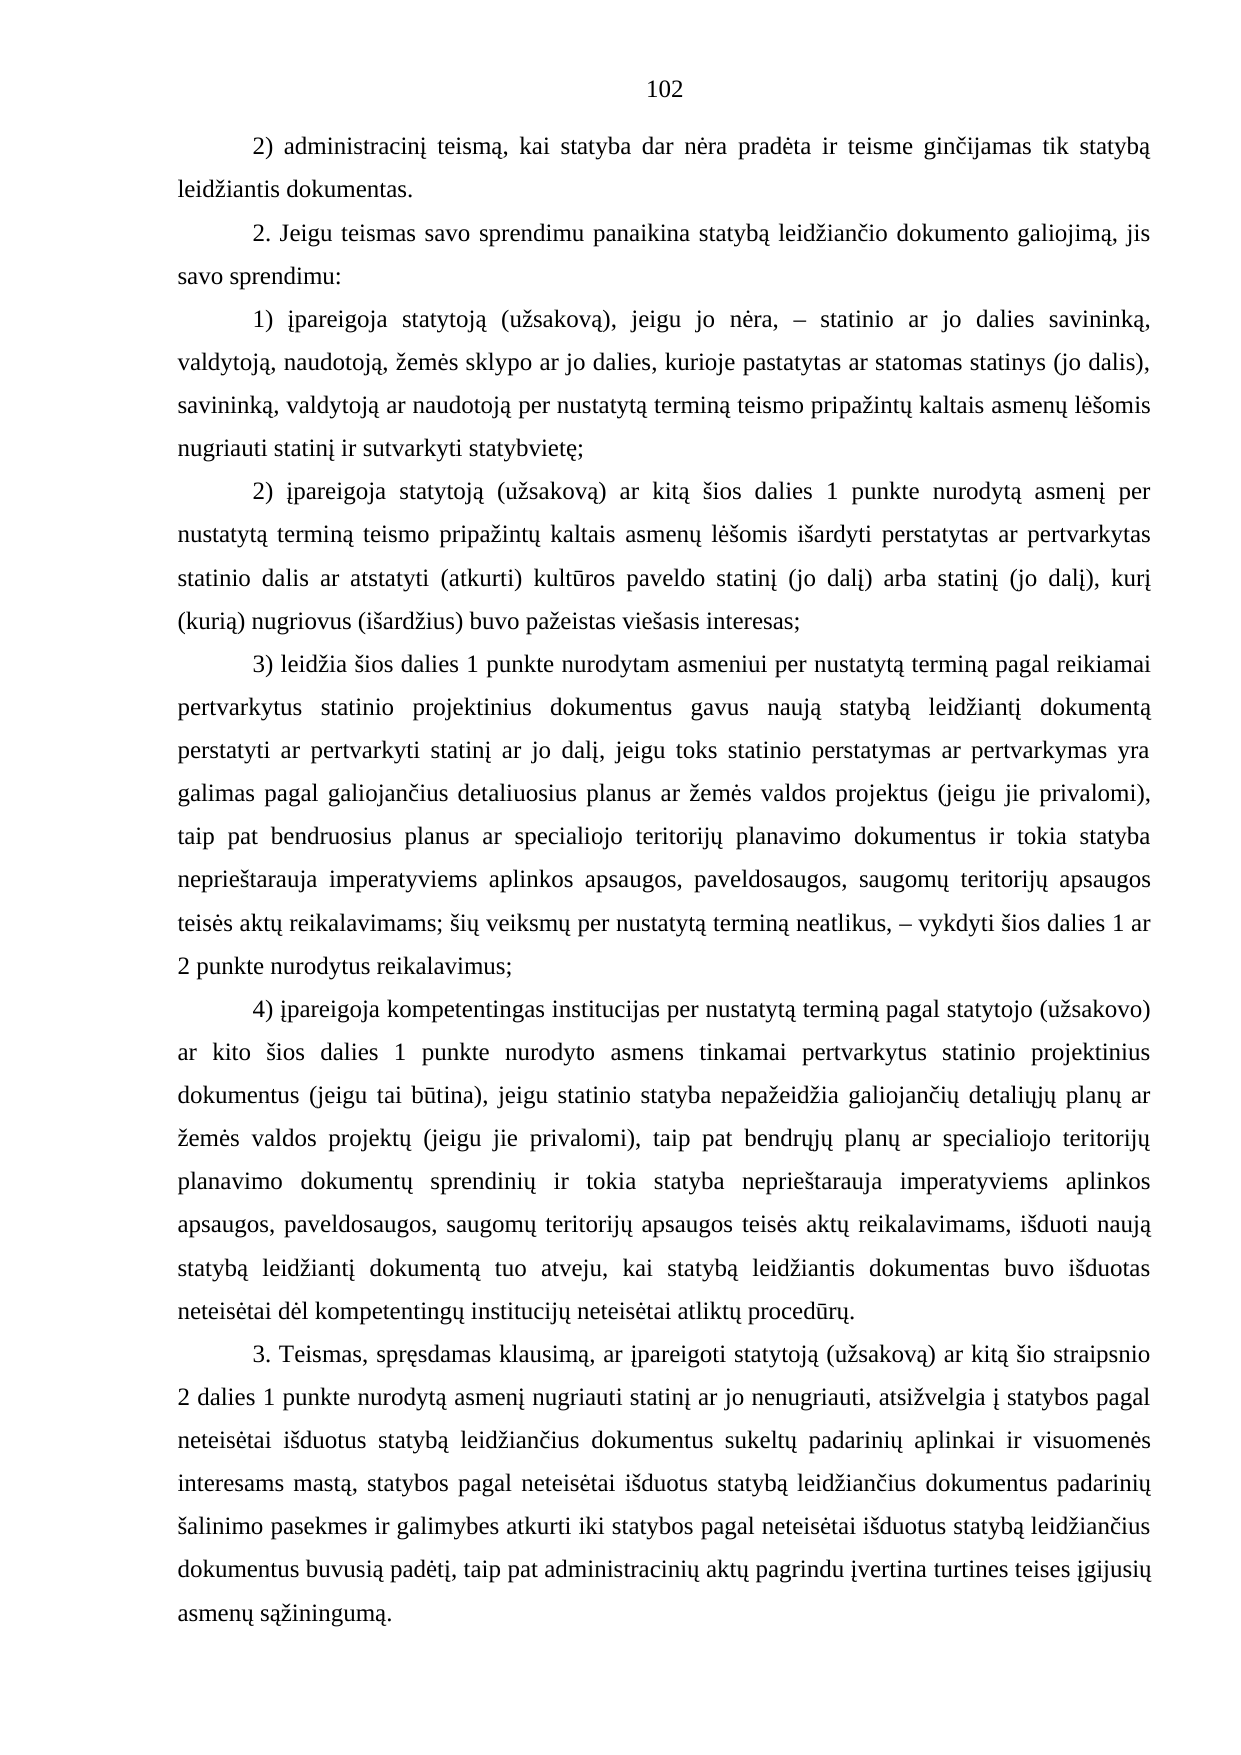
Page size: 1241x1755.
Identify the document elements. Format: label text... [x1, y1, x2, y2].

text 3) leidžia šios dalies 1 punkte nurodytam asmeniui per nustatytą terminą pagal reikiamai pertvarkytus statinio projektinius dokumentus gavus naują statybą leidžiantį dokumentą perstatyti ar pertvarkyti statinį ar jo dalį, jeigu toks statinio perstatymas ar pertvarkymas yra galimas pagal galiojančius detaliuosius planus ar žemės valdos projektus (jeigu jie privalomi), taip pat bendruosius planus ar specialiojo teritorijų planavimo dokumentus ir tokia statyba neprieštarauja imperatyviems aplinkos apsaugos, paveldosaugos, saugomų teritorijų apsaugos teisės aktų reikalavimams; šių veiksmų per nustatytą terminą neatlikus, – vykdyti šios dalies 1 ar 2 punkte nurodytus reikalavimus; [177, 649, 1152, 979]
text 2. Jeigu teismas savo sprendimu panaikina statybą leidžiančio dokumento galiojimą, jis savo sprendimu: [177, 218, 1152, 289]
text 3. Teismas, spręsdamas klausimą, ar įpareigoti statytoją (užsakovą) ar kitą šio straipsnio 2 dalies 1 punkte nurodytą asmenį nugriauti statinį ar jo nenugriauti, atsižvelgia į statybos pagal neteisėtai išduotus statybą leidžiančius dokumentus sukeltų padarinių aplinkai ir visuomenės interesams mastą, statybos pagal neteisėtai išduotus statybą leidžiančius dokumentus padarinių šalinimo pasekmes ir galimybes atkurti iki statybos pagal neteisėtai išduotus statybą leidžiančius dokumentus buvusią padėtį, taip pat administracinių aktų pagrindu įvertina turtines teises įgijusių asmenų sąžiningumą. [177, 1339, 1152, 1626]
text 2) įpareigoja statytoją (užsakovą) ar kitą šios dalies 1 punkte nurodytą asmenį per nustatytą terminą teismo pripažintų kaltais asmenų lėšomis išardyti perstatytas ar pertvarkytas statinio dalis ar atstatyti (atkurti) kultūros paveldo statinį (jo dalį) arba statinį (jo dalį), kurį (kurią) nugriovus (išardžius) buvo pažeistas viešasis interesas; [177, 476, 1152, 634]
text 4) įpareigoja kompetentingas institucijas per nustatytą terminą pagal statytojo (užsakovo) ar kito šios dalies 1 punkte nurodyto asmens tinkamai pertvarkytus statinio projektinius dokumentus (jeigu tai būtina), jeigu statinio statyba nepažeidžia galiojančių detaliųjų planų ar žemės valdos projektų (jeigu jie privalomi), taip pat bendrųjų planų ar specialiojo teritorijų planavimo dokumentų sprendinių ir tokia statyba neprieštarauja imperatyviems aplinkos apsaugos, paveldosaugos, saugomų teritorijų apsaugos teisės aktų reikalavimams, išduoti naują statybą leidžiantį dokumentą tuo atveju, kai statybą leidžiantis dokumentas buvo išduotas neteisėtai dėl kompetentingų institucijų neteisėtai atliktų procedūrų. [177, 994, 1152, 1324]
text 2) administracinį teismą, kai statyba dar nėra pradėta ir teisme ginčijamas tik statybą leidžiantis dokumentas. [177, 131, 1152, 203]
text 1) įpareigoja statytoją (užsakovą), jeigu jo nėra, – statinio ar jo dalies savininką, valdytoją, naudotoją, žemės sklypo ar jo dalies, kurioje pastatytas ar statomas statinys (jo dalis), savininką, valdytoją ar naudotoją per nustatytą terminą teismo pripažintų kaltais asmenų lėšomis nugriauti statinį ir sutvarkyti statybvietę; [177, 304, 1152, 462]
